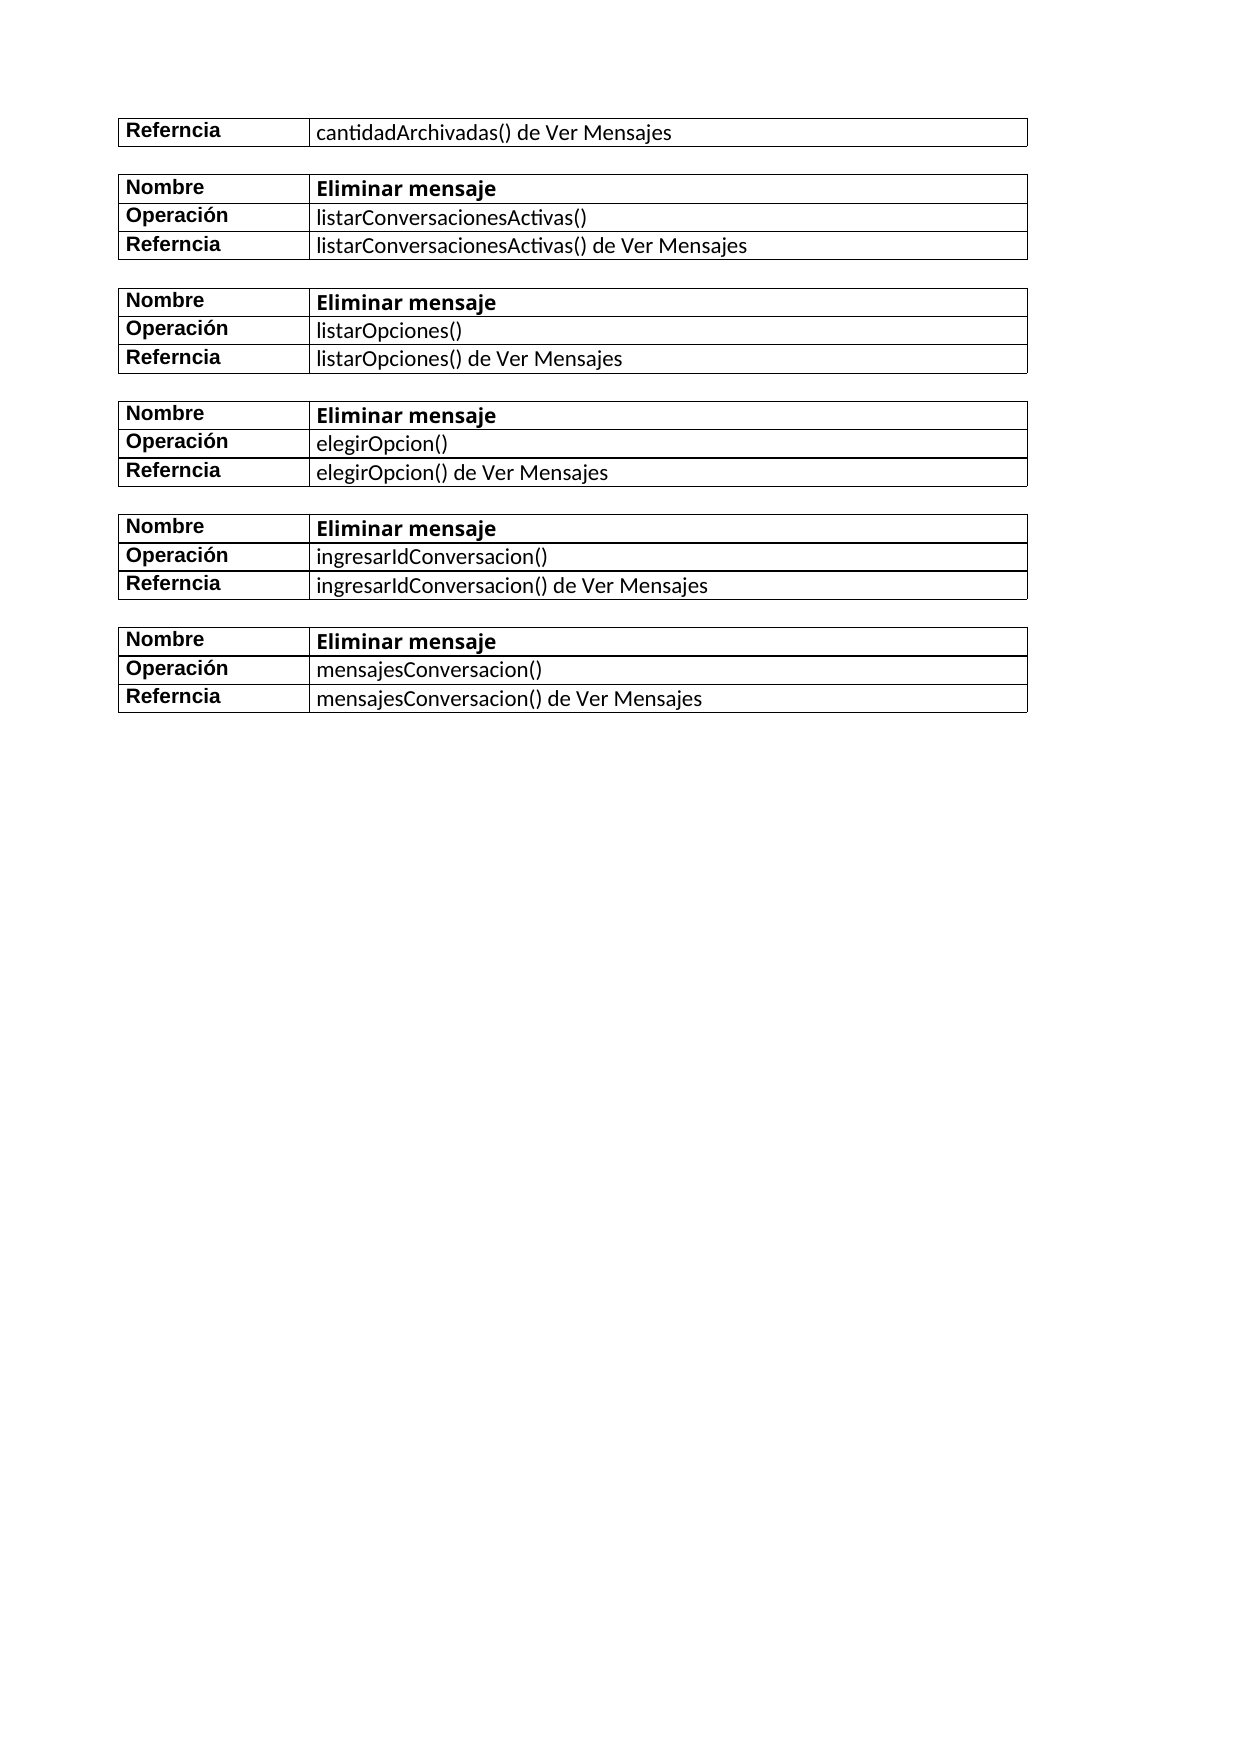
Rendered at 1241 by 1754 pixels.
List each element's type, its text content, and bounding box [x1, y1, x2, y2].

table_cell listarOpciones() [310, 317, 1027, 344]
table_cell elegirOpcion() [310, 430, 1027, 457]
table_cell Referncia [119, 572, 309, 599]
table_header Eliminar mensaje [310, 289, 1027, 316]
table_cell cantidadArchivadas() de Ver Mensajes [310, 119, 1027, 146]
table_cell Referncia [119, 232, 309, 259]
table_cell elegirOpcion() de Ver Mensajes [310, 459, 1027, 486]
table_header Eliminar mensaje [310, 402, 1027, 429]
table_header Nombre [119, 175, 309, 203]
table_cell mensajesConversacion() [310, 657, 1027, 684]
table_cell listarOpciones() de Ver Mensajes [310, 345, 1027, 373]
table_header Nombre [119, 515, 309, 542]
table_cell Operación [119, 544, 309, 570]
table_cell Referncia [119, 459, 309, 486]
table_cell Referncia [119, 685, 309, 712]
table_cell Operación [119, 657, 309, 684]
table_header Eliminar mensaje [310, 515, 1027, 542]
table_cell Referncia [119, 345, 309, 373]
table_header Eliminar mensaje [310, 628, 1027, 655]
table_cell Operación [119, 317, 309, 344]
table_header Nombre [119, 628, 309, 655]
table_header Nombre [119, 402, 309, 429]
table_cell Referncia [119, 119, 309, 146]
table_cell Operación [119, 204, 309, 231]
table_header Eliminar mensaje [310, 175, 1027, 203]
table_cell ingresarIdConversacion() [310, 544, 1027, 570]
table_cell ingresarIdConversacion() de Ver Mensajes [310, 572, 1027, 599]
table_cell mensajesConversacion() de Ver Mensajes [310, 685, 1027, 712]
table_cell Operación [119, 430, 309, 457]
table_cell listarConversacionesActivas() [310, 204, 1027, 231]
table_cell listarConversacionesActivas() de Ver Mensajes [310, 232, 1027, 259]
table_header Nombre [119, 289, 309, 316]
